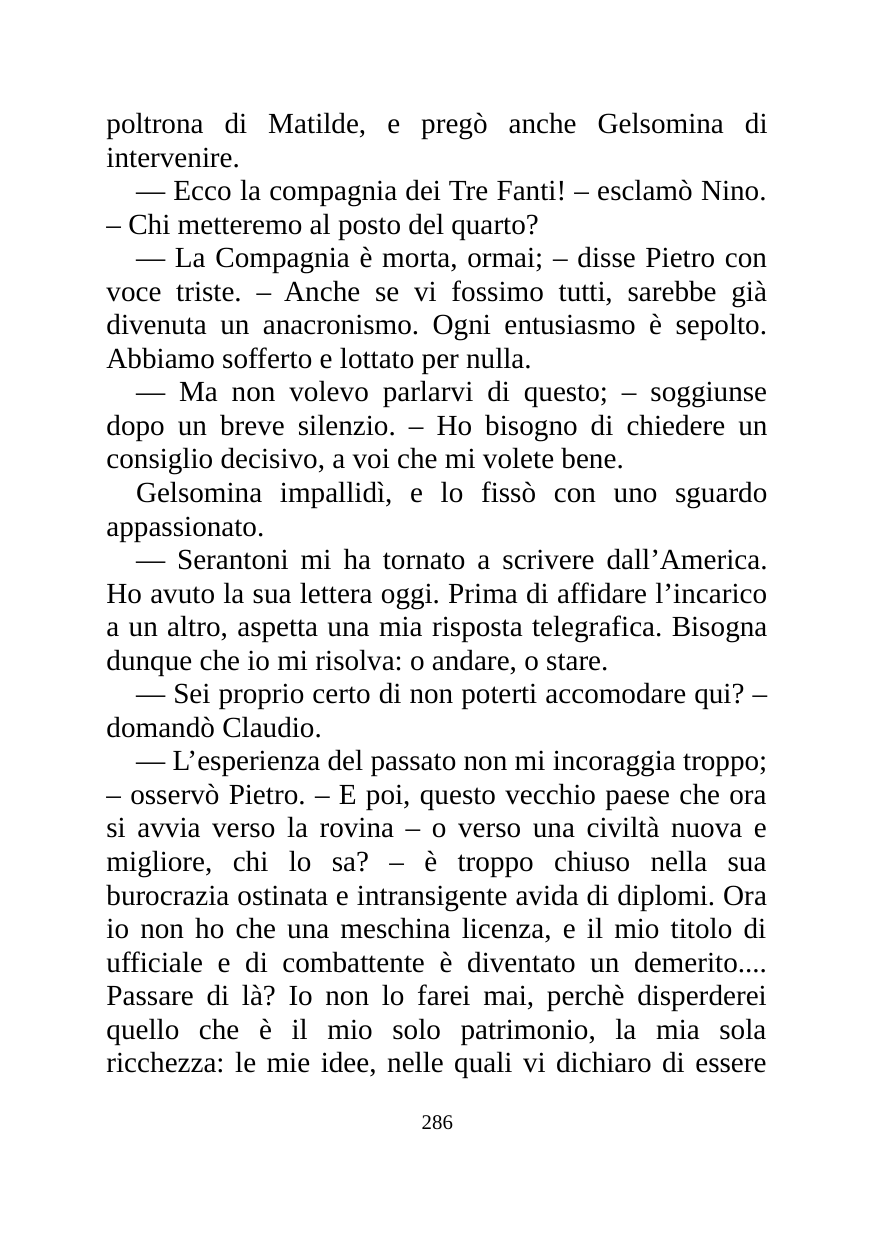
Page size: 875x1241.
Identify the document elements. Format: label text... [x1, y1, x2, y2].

text — Sei proprio certo di non poterti accomodare qui? – domandò Claudio. [106, 676, 768, 743]
text — La Compagnia è morta, ormai; – disse Pietro con voce triste. – Anche se vi fossimo tutti, sarebbe già divenuta un anacronismo. Ogni entusiasmo è sepolto. Abbiamo sofferto e lottato per nulla. [106, 240, 768, 374]
text Gelsomina impallidì, e lo fissò con uno sguardo appassionato. [106, 475, 768, 542]
text — Serantoni mi ha tornato a scrivere dall’America. Ho avuto la sua lettera oggi. Prima di affidare l’incarico a un altro, aspetta una mia risposta telegrafica. Bisogna dunque che io mi risolva: o andare, o stare. [106, 542, 768, 676]
text — Ma non volevo parlarvi di questo; – soggiunse dopo un breve silenzio. – Ho bisogno di chiedere un consiglio decisivo, a voi che mi volete bene. [106, 374, 768, 475]
text poltrona di Matilde, e pregò anche Gelsomina di intervenire. [106, 106, 768, 173]
text — Ecco la compagnia dei Tre Fanti! – esclamò Nino. – Chi metteremo al posto del quarto? [106, 173, 768, 240]
text — L’esperienza del passato non mi incoraggia troppo; – osservò Pietro. – E poi, questo vecchio paese che ora si avvia verso la rovina – o verso una civiltà nuova e migliore, chi lo sa? – è troppo chiuso nella sua burocrazia ostinata e intransigente avida di diplomi. Ora io non ho che una meschina licenza, e il mio titolo di ufficiale e di combattente è diventato un demerito.... Passare di là? Io non lo farei mai, perchè disperderei quello che è il mio solo patrimonio, la mia sola ricchezza: le mie idee, nelle quali vi dichiaro di essere [106, 743, 768, 1079]
